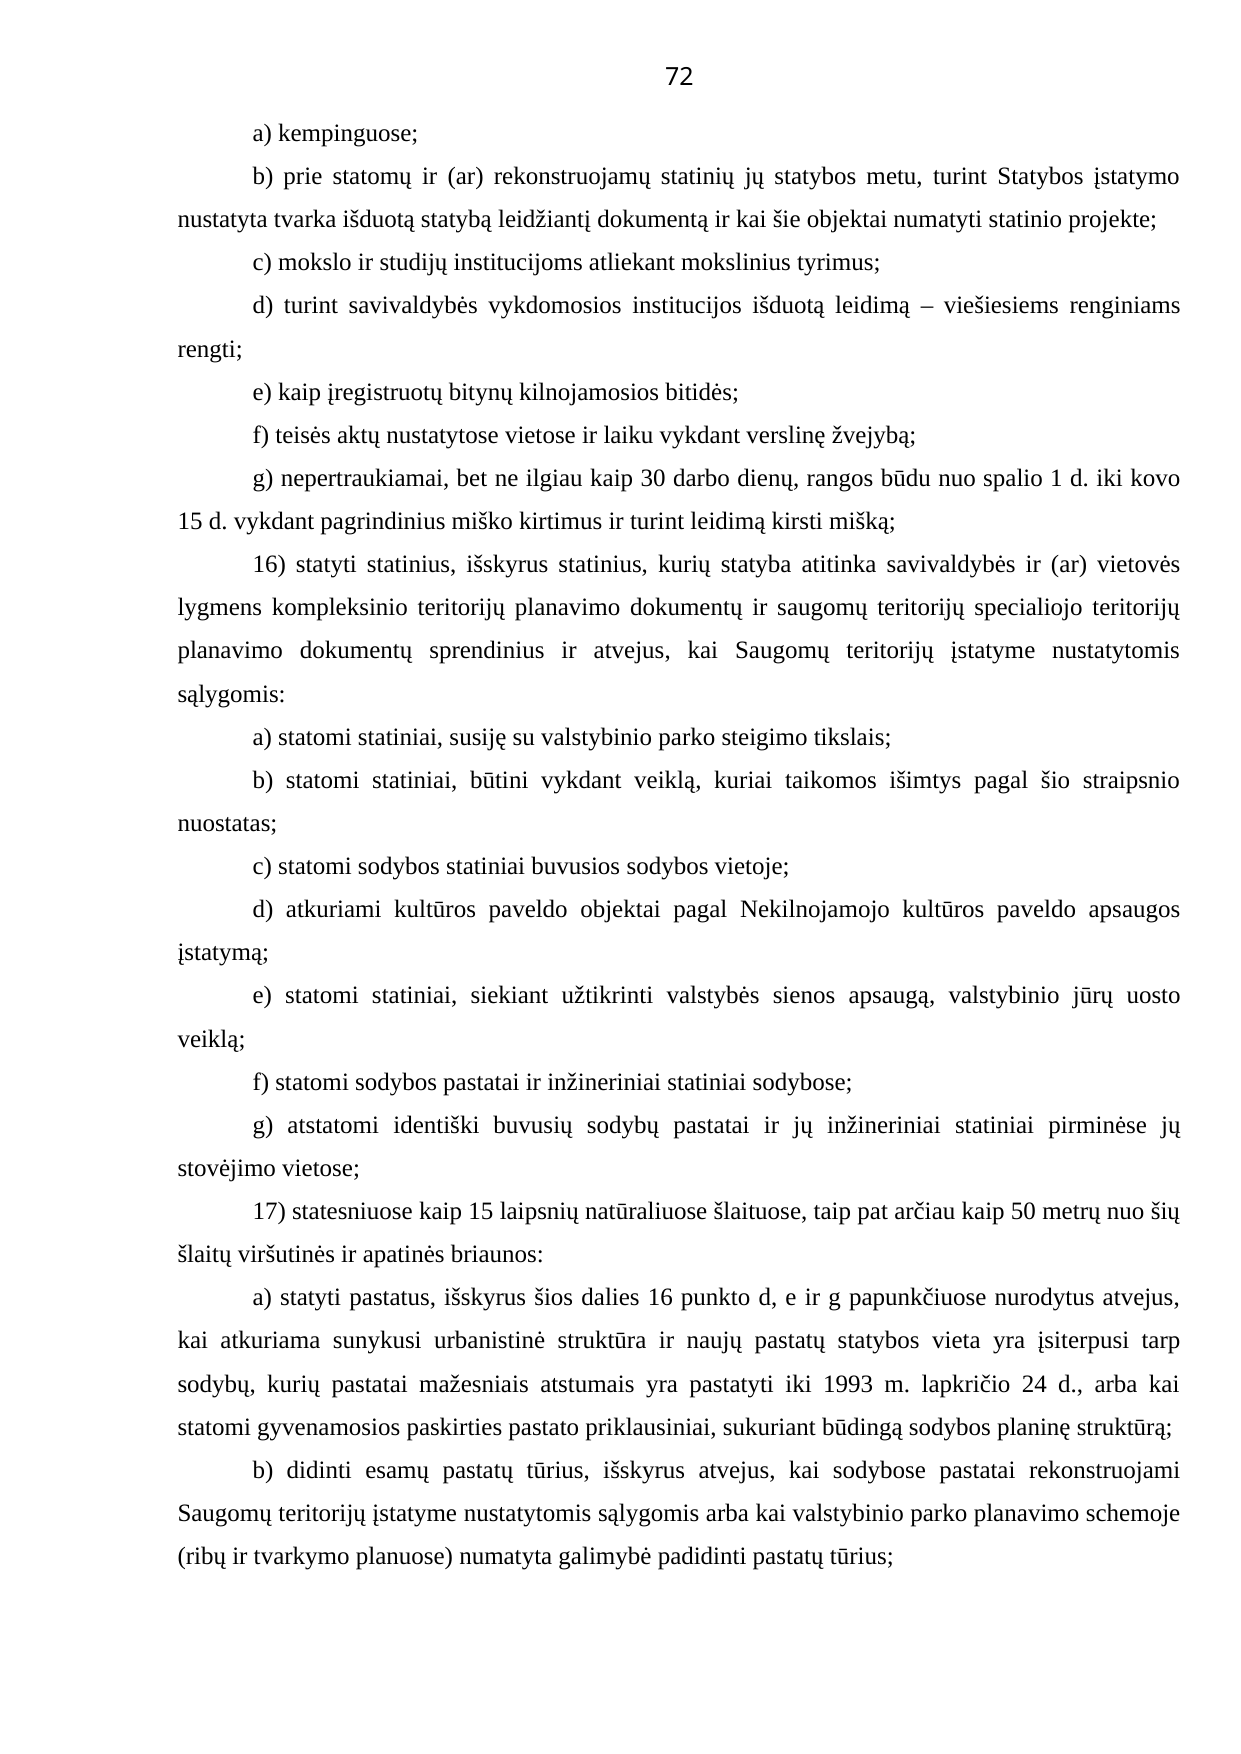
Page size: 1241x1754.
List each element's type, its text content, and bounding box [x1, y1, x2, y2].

text a) statyti pastatus, išskyrus šios dalies 16 punkto d, e ir g papunkčiuose nurodytus atvejus, kai atkuriama sunykusi urbanistinė struktūra ir naujų pastatų statybos vieta yra įsiterpusi tarp sodybų, kurių pastatai mažesniais atstumais yra pastatyti iki 1993 m. lapkričio 24 d., arba kai statomi gyvenamosios paskirties pastato priklausiniai, sukuriant būdingą sodybos planinę struktūrą; [177, 1282, 1181, 1441]
text g) atstatomi identiški buvusių sodybų pastatai ir jų inžineriniai statiniai pirminėse jų stovėjimo vietose; [177, 1110, 1181, 1182]
text e) statomi statiniai, siekiant užtikrinti valstybės sienos apsaugą, valstybinio jūrų uosto veiklą; [177, 981, 1181, 1052]
text c) mokslo ir studijų institucijoms atliekant mokslinius tyrimus; [177, 247, 1181, 276]
text b) didinti esamų pastatų tūrius, išskyrus atvejus, kai sodybose pastatai rekonstruojami Saugomų teritorijų įstatyme nustatytomis sąlygomis arba kai valstybinio parko planavimo schemoje (ribų ir tvarkymo planuose) numatyta galimybė padidinti pastatų tūrius; [177, 1455, 1181, 1570]
text 17) statesniuose kaip 15 laipsnių natūraliuose šlaituose, taip pat arčiau kaip 50 metrų nuo šių šlaitų viršutinės ir apatinės briaunos: [177, 1196, 1181, 1268]
text a) kempinguose; [177, 118, 1181, 147]
text a) statomi statiniai, susiję su valstybinio parko steigimo tikslais; [177, 722, 1181, 751]
text f) teisės aktų nustatytose vietose ir laiku vykdant verslinę žvejybą; [177, 420, 1181, 449]
text e) kaip įregistruotų bitynų kilnojamosios bitidės; [177, 377, 1181, 406]
text c) statomi sodybos statiniai buvusios sodybos vietoje; [177, 851, 1181, 880]
text b) prie statomų ir (ar) rekonstruojamų statinių jų statybos metu, turint Statybos įstatymo nustatyta tvarka išduotą statybą leidžiantį dokumentą ir kai šie objektai numatyti statinio projekte; [177, 161, 1181, 233]
text d) atkuriami kultūros paveldo objektai pagal Nekilnojamojo kultūros paveldo apsaugos įstatymą; [177, 894, 1181, 966]
text f) statomi sodybos pastatai ir inžineriniai statiniai sodybose; [177, 1067, 1181, 1096]
text g) nepertraukiamai, bet ne ilgiau kaip 30 darbo dienų, rangos būdu nuo spalio 1 d. iki kovo 15 d. vykdant pagrindinius miško kirtimus ir turint leidimą kirsti mišką; [177, 463, 1181, 535]
text 16) statyti statinius, išskyrus statinius, kurių statyba atitinka savivaldybės ir (ar) vietovės lygmens kompleksinio teritorijų planavimo dokumentų ir saugomų teritorijų specialiojo teritorijų planavimo dokumentų sprendinius ir atvejus, kai Saugomų teritorijų įstatyme nustatytomis sąlygomis: [177, 549, 1181, 707]
text b) statomi statiniai, būtini vykdant veiklą, kuriai taikomos išimtys pagal šio straipsnio nuostatas; [177, 765, 1181, 837]
text d) turint savivaldybės vykdomosios institucijos išduotą leidimą – viešiesiems renginiams rengti; [177, 291, 1181, 362]
